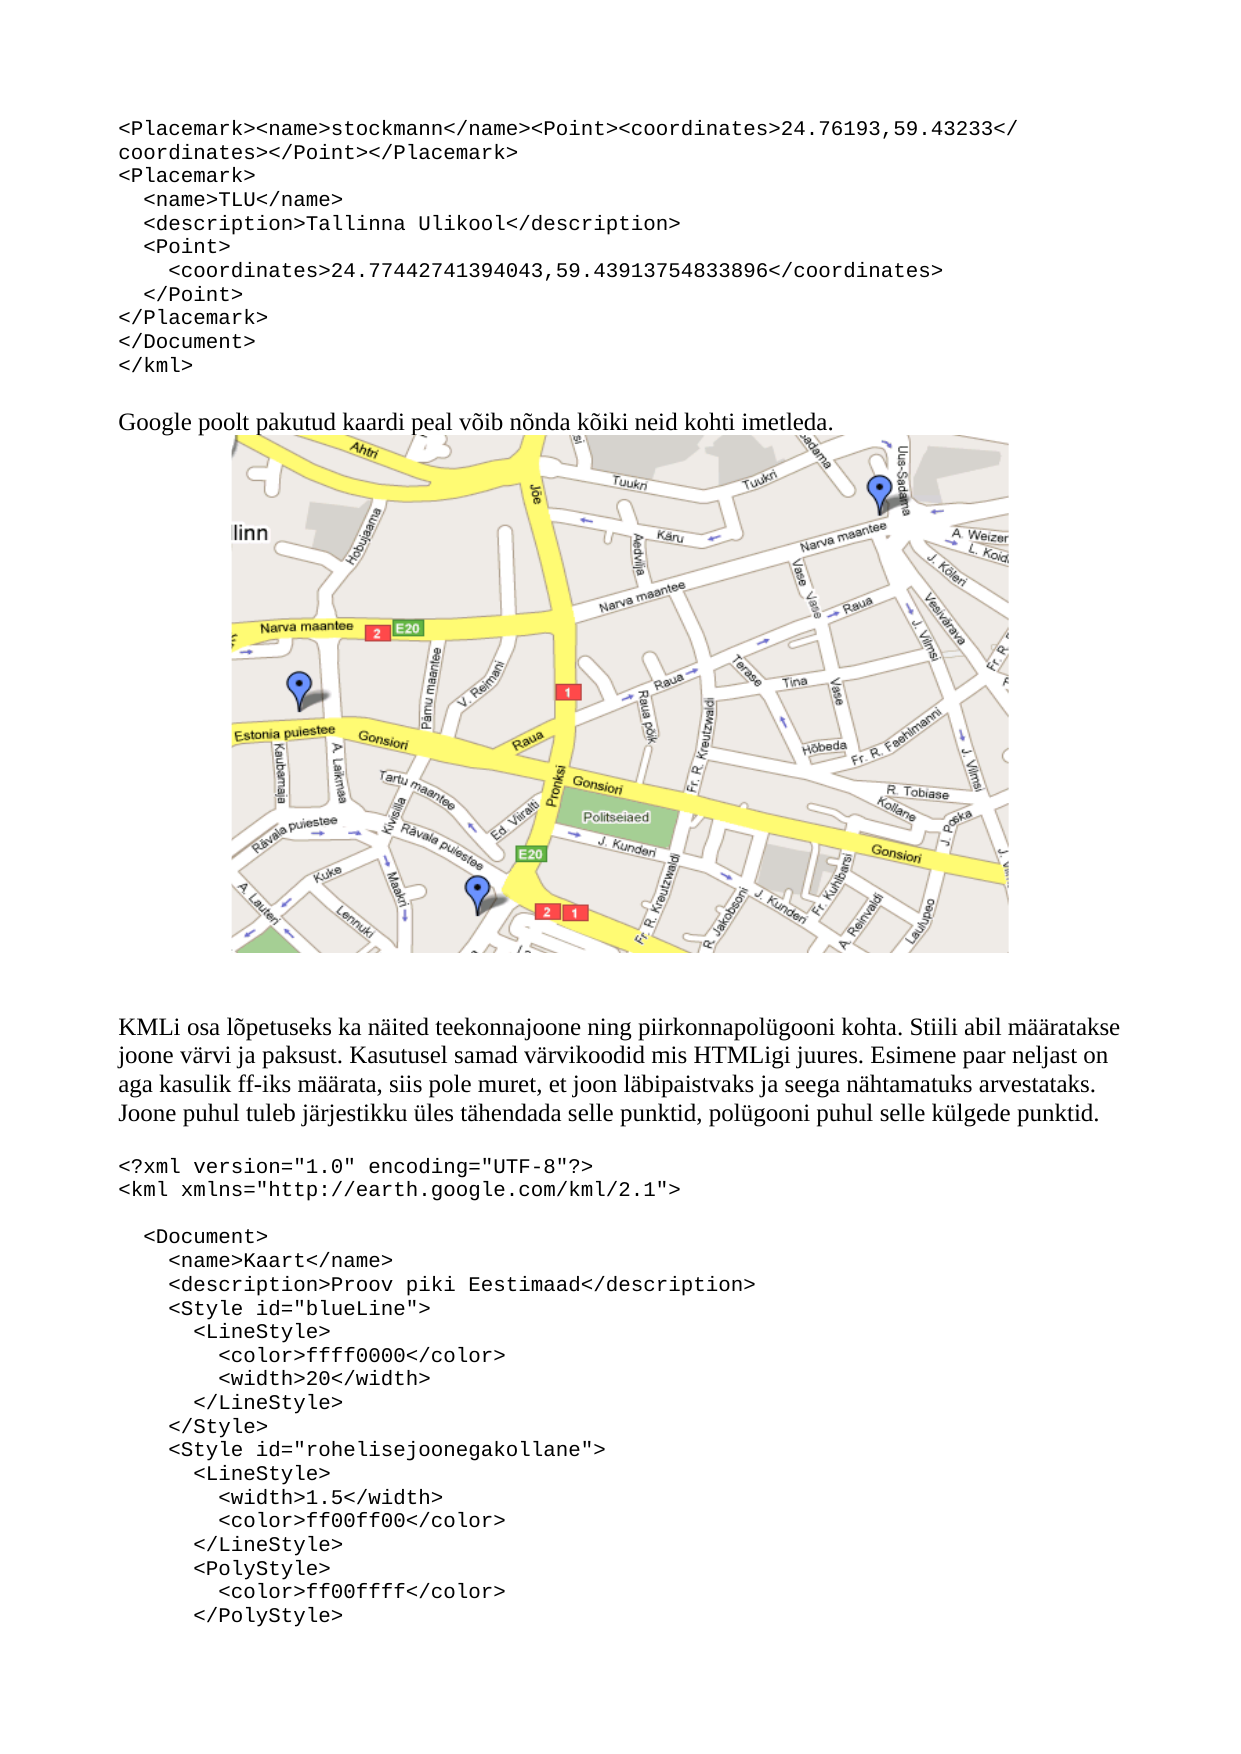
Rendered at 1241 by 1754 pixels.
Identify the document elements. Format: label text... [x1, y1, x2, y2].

text <color>ff00ffff</color> [118, 1581, 1122, 1605]
text </Document> [118, 331, 1122, 354]
text <Document> [118, 1227, 1122, 1250]
text Google poolt pakutud kaardi peal võib nõnda kõiki neid kohti imetleda. [118, 407, 1122, 436]
text </Point> [118, 284, 1122, 307]
text <width>20</width> [118, 1368, 1122, 1392]
text </LineStyle> [118, 1534, 1122, 1558]
text <description>Tallinna Ulikool</description> [118, 213, 1122, 236]
text </kml> [118, 354, 1122, 378]
text </PolyStyle> [118, 1605, 1122, 1628]
text <LineStyle> [118, 1321, 1122, 1345]
text <width>1.5</width> [118, 1487, 1122, 1510]
text <kml xmlns="http://earth.google.com/kml/2.1"> [118, 1179, 1122, 1203]
text <description>Proov piki Eestimaad</description> [118, 1274, 1122, 1297]
text <LineStyle> [118, 1463, 1122, 1487]
text KMLi osa lõpetuseks ka näited teekonnajoone ning piirkonnapolügooni kohta. Stiili abil määratakse joone värvi ja paksust. Kasutusel samad värvikoodid mis HTMLigi juures. Esimene paar neljast on aga kasulik ff-iks määrata, siis pole muret, et joon läbipaistvaks ja seega nähtamatuks arvestataks. Joone puhul tuleb järjestikku üles tähendada selle punktid, polügooni puhul selle külgede punktid. [118, 1012, 1122, 1127]
text <Placemark> [118, 165, 1122, 189]
text </Style> [118, 1416, 1122, 1439]
text </LineStyle> [118, 1392, 1122, 1416]
text <color>ffff0000</color> [118, 1345, 1122, 1368]
text <coordinates>24.77442741394043,59.43913754833896</coordinates> [118, 260, 1122, 284]
text <Placemark><name>stockmann</name><Point><coordinates>24.76193,59.43233</coordinates></Point></Placemark> [118, 118, 1122, 165]
text <Style id="rohelisejoonegakollane"> [118, 1439, 1122, 1463]
text <name>TLU</name> [118, 189, 1122, 213]
text <Point> [118, 236, 1122, 260]
text <color>ff00ff00</color> [118, 1510, 1122, 1534]
text <PolyStyle> [118, 1558, 1122, 1581]
text <?xml version="1.0" encoding="UTF-8"?> [118, 1156, 1122, 1179]
text </Placemark> [118, 307, 1122, 331]
text <Style id="blueLine"> [118, 1297, 1122, 1321]
text <name>Kaart</name> [118, 1250, 1122, 1274]
